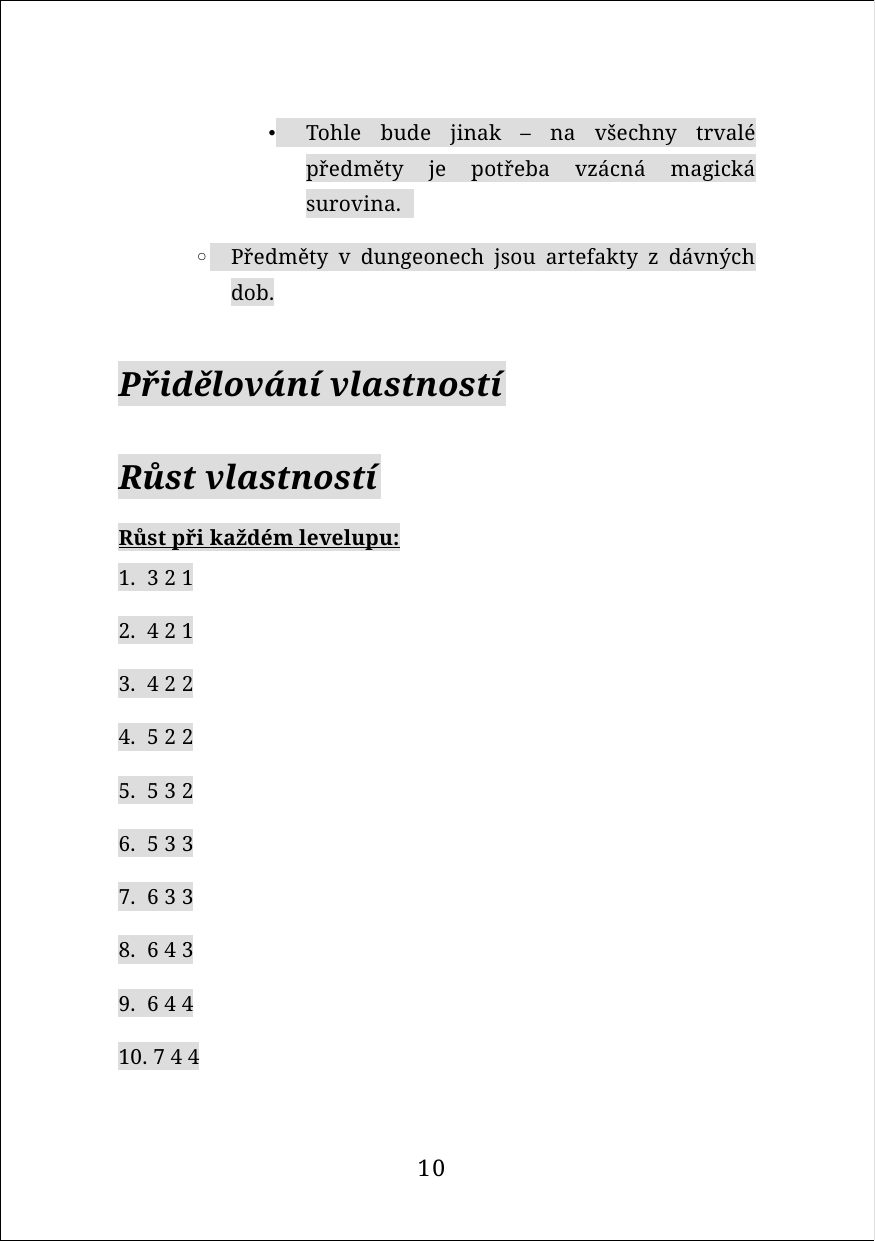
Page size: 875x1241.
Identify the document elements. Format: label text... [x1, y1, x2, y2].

text 4. 5 2 2 [118, 722, 756, 751]
text 8. 6 4 3 [118, 935, 756, 964]
list Tohle bude jinak – na všechny trvalé předměty je potřeba vzácná magická surovina. [268, 118, 756, 218]
text 6. 5 3 3 [118, 829, 756, 857]
text 3. 4 2 2 [118, 669, 756, 698]
text 2. 4 2 1 [118, 616, 756, 644]
text 1. 3 2 1 [118, 563, 756, 591]
subtitle Přidělování vlastností [118, 361, 756, 406]
subtitle Růst vlastností [118, 453, 756, 499]
list Předměty v dungeonech jsou artefakty z dávných dob. [193, 242, 756, 306]
text 10. 7 4 4 [118, 1042, 756, 1070]
text 9. 6 4 4 [118, 989, 756, 1017]
subtitle Růst při každém levelupu: [118, 523, 756, 551]
text 7. 6 3 3 [118, 882, 756, 911]
text 5. 5 3 2 [118, 776, 756, 804]
